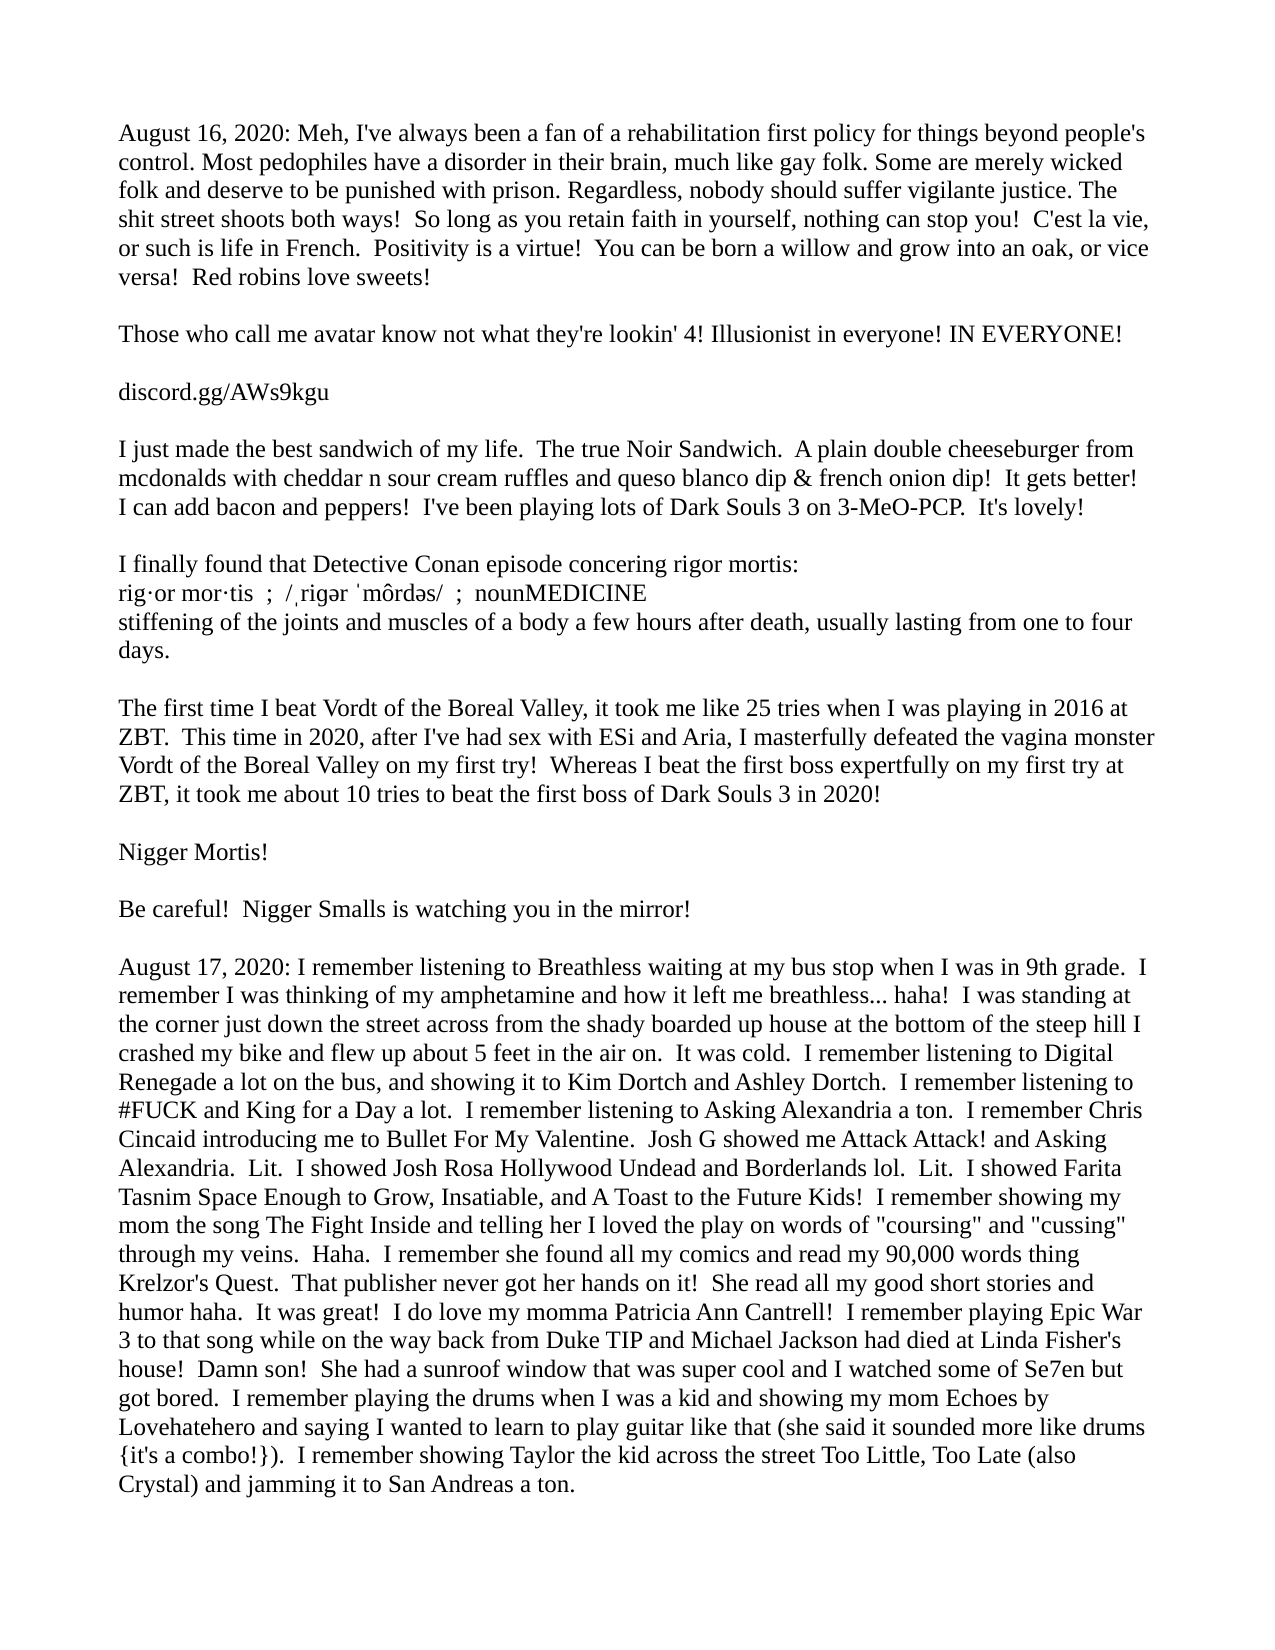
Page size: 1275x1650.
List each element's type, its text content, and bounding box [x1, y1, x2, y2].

text I finally found that Detective Conan episode concering rigor mortis: [118, 549, 1157, 578]
text August 16, 2020: Meh, I've always been a fan of a rehabilitation first policy for things beyond people's control. Most pedophiles have a disorder in their brain, much like gay folk. Some are merely wicked folk and deserve to be punished with prison. Regardless, nobody should suffer vigilante justice. The shit street shoots both ways! So long as you retain faith in yourself, nothing can stop you! C'est la vie, or such is life in French. Positivity is a virtue! You can be born a willow and grow into an oak, or vice versa! Red robins love sweets! [118, 118, 1157, 291]
text August 17, 2020: I remember listening to Breathless waiting at my bus stop when I was in 9th grade. I remember I was thinking of my amphetamine and how it left me breathless... haha! I was standing at the corner just down the street across from the shady boarded up house at the bottom of the steep hill I crashed my bike and flew up about 5 feet in the air on. It was cold. I remember listening to Digital Renegade a lot on the bus, and showing it to Kim Dortch and Ashley Dortch. I remember listening to #FUCK and King for a Day a lot. I remember listening to Asking Alexandria a ton. I remember Chris Cincaid introducing me to Bullet For My Valentine. Josh G showed me Attack Attack! and Asking Alexandria. Lit. I showed Josh Rosa Hollywood Undead and Borderlands lol. Lit. I showed Farita Tasnim Space Enough to Grow, Insatiable, and A Toast to the Future Kids! I remember showing my mom the song The Fight Inside and telling her I loved the play on words of "coursing" and "cussing" through my veins. Haha. I remember she found all my comics and read my 90,000 words thing Krelzor's Quest. That publisher never got her hands on it! She read all my good short stories and humor haha. It was great! I do love my momma Patricia Ann Cantrell! I remember playing Epic War 3 to that song while on the way back from Duke TIP and Michael Jackson had died at Linda Fisher's house! Damn son! She had a sunroof window that was super cool and I watched some of Se7en but got bored. I remember playing the drums when I was a kid and showing my mom Echoes by Lovehatehero and saying I wanted to learn to play guitar like that (she said it sounded more like drums {it's a combo!}). I remember showing Taylor the kid across the street Too Little, Too Late (also Crystal) and jamming it to San Andreas a ton. [118, 952, 1157, 1498]
text Be careful! Nigger Smalls is watching you in the mirror! [118, 894, 1157, 923]
text discord.gg/AWs9kgu [118, 377, 1157, 406]
text I just made the best sandwich of my life. The true Noir Sandwich. A plain double cheeseburger from mcdonalds with cheddar n sour cream ruffles and queso blanco dip & french onion dip! It gets better! I can add bacon and peppers! I've been playing lots of Dark Souls 3 on 3-MeO-PCP. It's lovely! [118, 434, 1157, 521]
text The first time I beat Vordt of the Boreal Valley, it took me like 25 tries when I was playing in 2016 at ZBT. This time in 2020, after I've had sex with ESi and Aria, I masterfully defeated the vagina monster Vordt of the Boreal Valley on my first try! Whereas I beat the first boss expertfully on my first try at ZBT, it took me about 10 tries to beat the first boss of Dark Souls 3 in 2020! [118, 693, 1157, 808]
text rig·or mor·tis ; /ˌriɡər ˈmôrdəs/ ; nounMEDICINE [118, 578, 1157, 607]
text Nigger Mortis! [118, 837, 1157, 866]
text stiffening of the joints and muscles of a body a few hours after death, usually lasting from one to four days. [118, 607, 1157, 664]
text Those who call me avatar know not what they're lookin' 4! Illusionist in everyone! IN EVERYONE! [118, 319, 1157, 348]
